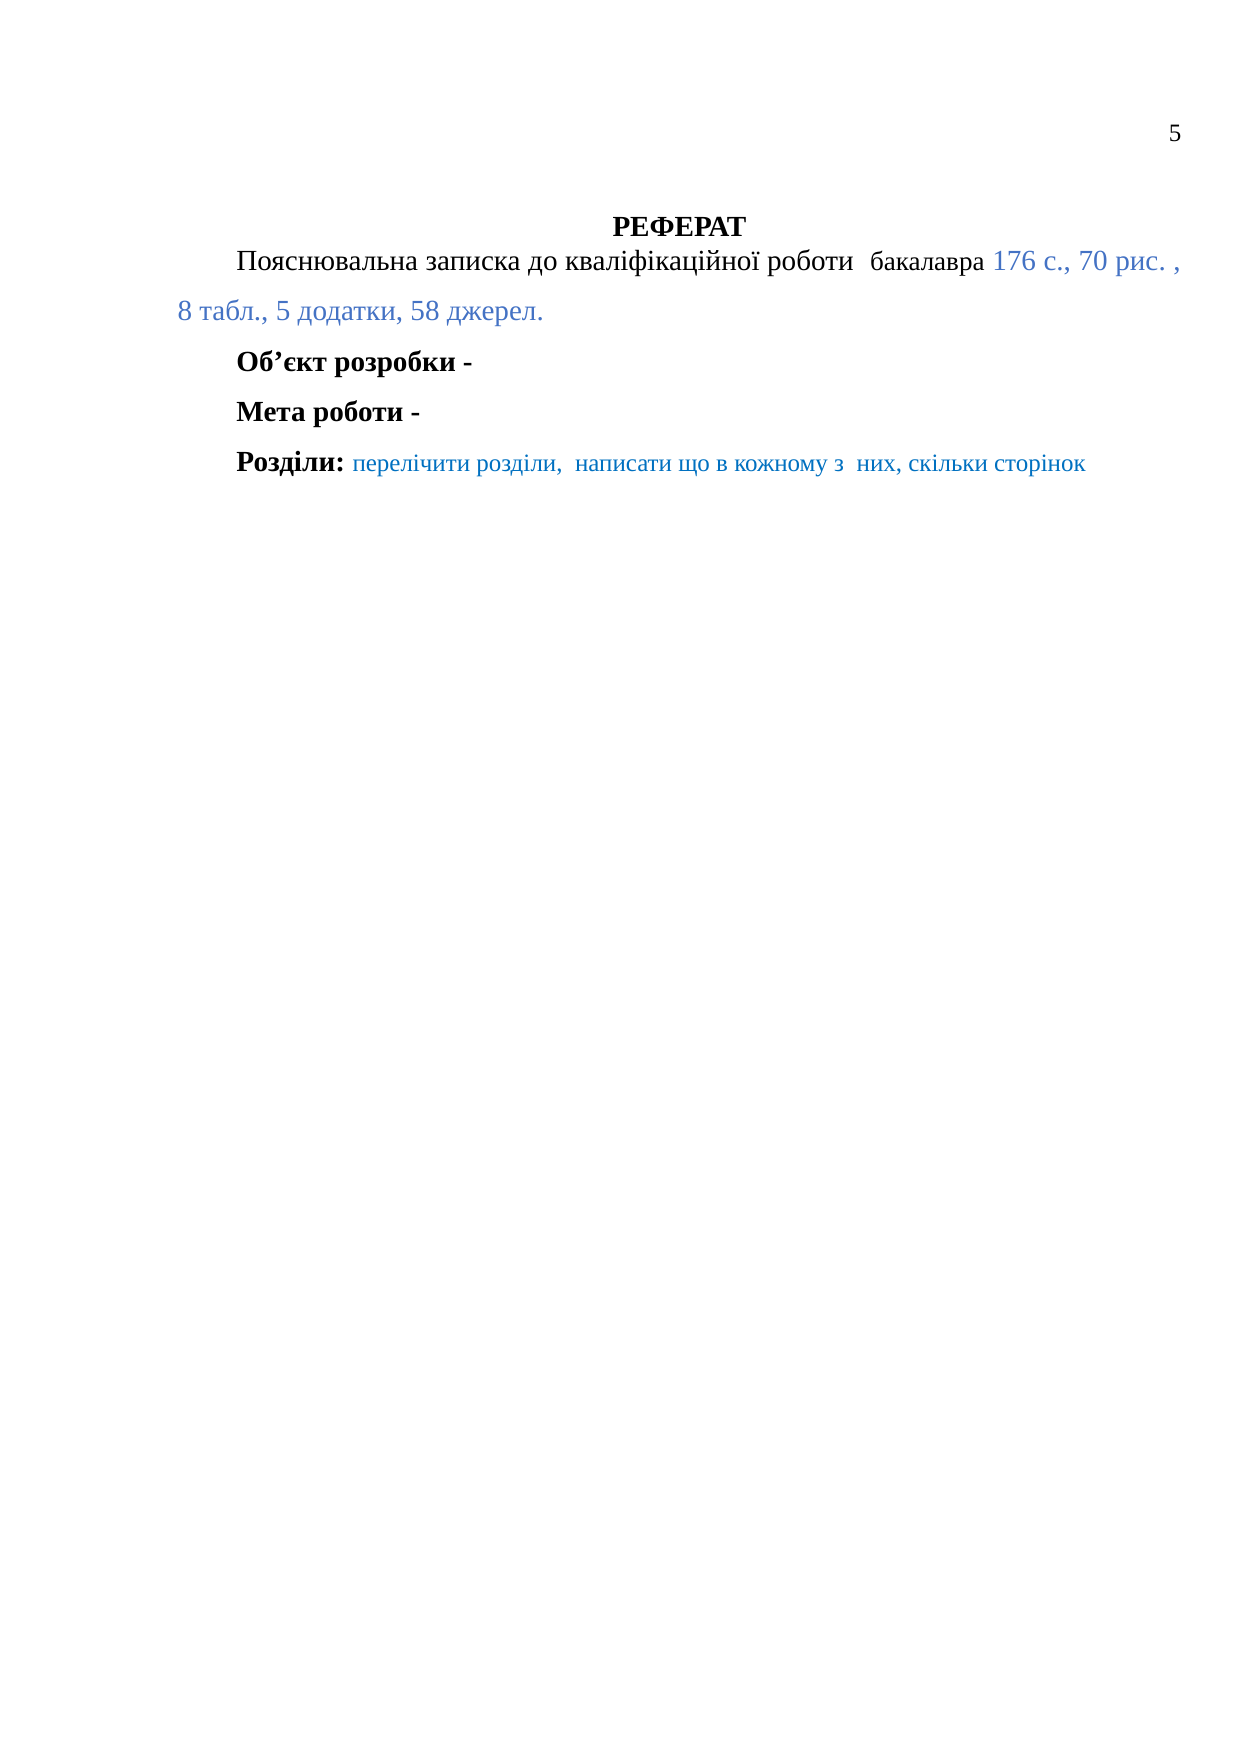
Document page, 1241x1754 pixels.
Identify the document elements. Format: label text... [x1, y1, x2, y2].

text Об’єкт розробки - [177, 344, 1181, 377]
text Пояснювальна записка до кваліфікаційної роботи бакалавра 176 с., 70 рис. , 8 табл., 5 додатки, 58 джерел. [177, 243, 1181, 327]
text Мета роботи - [177, 394, 1181, 428]
text Розділи: перелічити розділи, написати що в кожному з них, скільки сторінок [177, 444, 1181, 478]
text РЕФЕРАТ [177, 209, 1181, 243]
